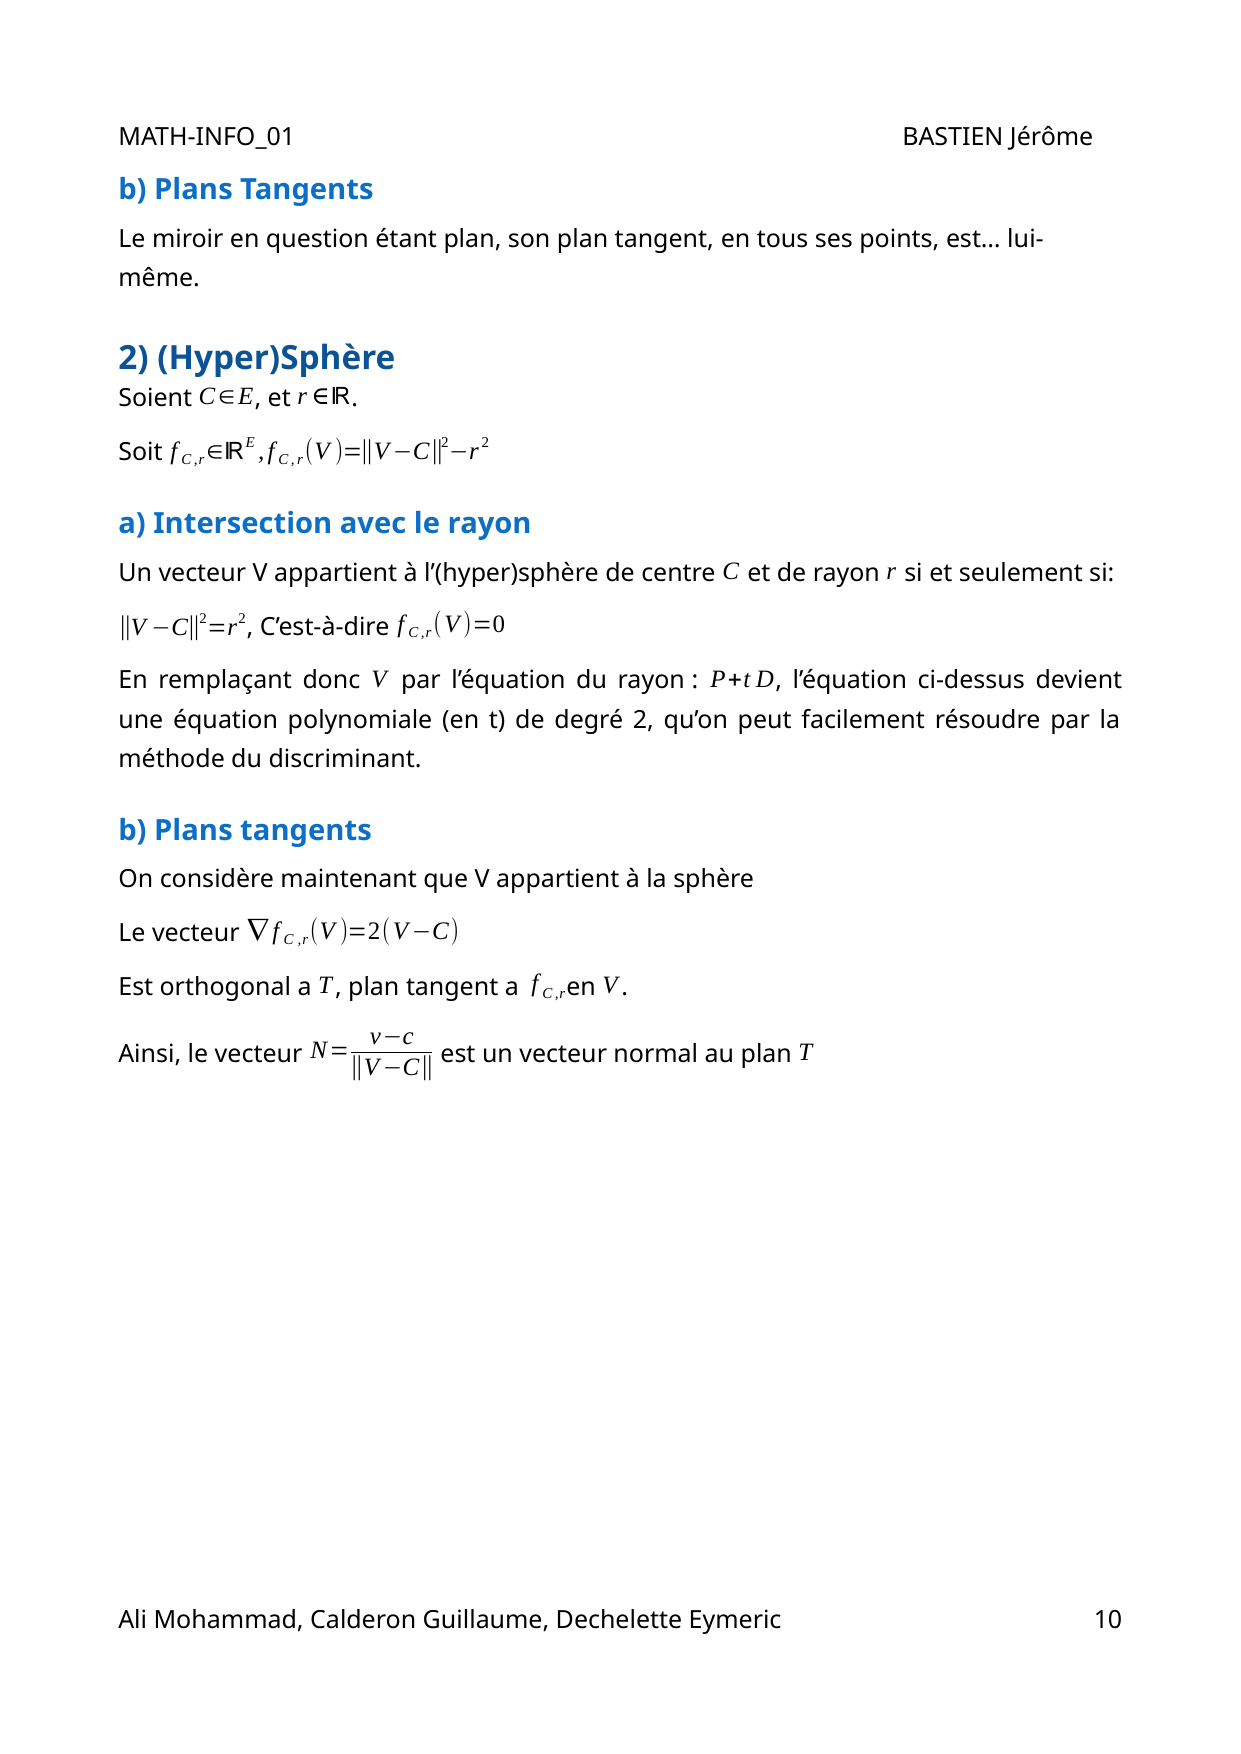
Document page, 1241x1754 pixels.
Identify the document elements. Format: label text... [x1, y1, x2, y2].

text Le vecteur [118, 915, 1122, 949]
text Le miroir en question étant plan, son plan tangent, en tous ses points, est… lui-même. [118, 220, 1122, 293]
subtitle b) Plans tangents [118, 809, 1122, 848]
text Est orthogonal a , plan tangent a en . [118, 968, 1122, 1003]
text Soient , et . [118, 379, 1122, 413]
text Soit [118, 433, 1122, 468]
text , C’est-à-dire [118, 608, 1122, 642]
text Ainsi, le vecteur est un vecteur normal au plan [118, 1022, 1122, 1082]
subtitle b) Plans Tangents [118, 168, 1122, 208]
text On considère maintenant que V appartient à la sphère [118, 861, 1122, 895]
subtitle a) Intersection avec le rayon [118, 502, 1122, 542]
text En remplaçant donc par l’équation du rayon : , l’équation ci-dessus devient une équation polynomiale (en t) de degré 2, qu’on peut facilement résoudre par la méthode du discriminant. [118, 662, 1122, 774]
subtitle 2) (Hyper)Sphère [118, 334, 1122, 379]
text Un vecteur V appartient à l’(hyper)sphère de centre et de rayon si et seulement si: [118, 555, 1122, 589]
